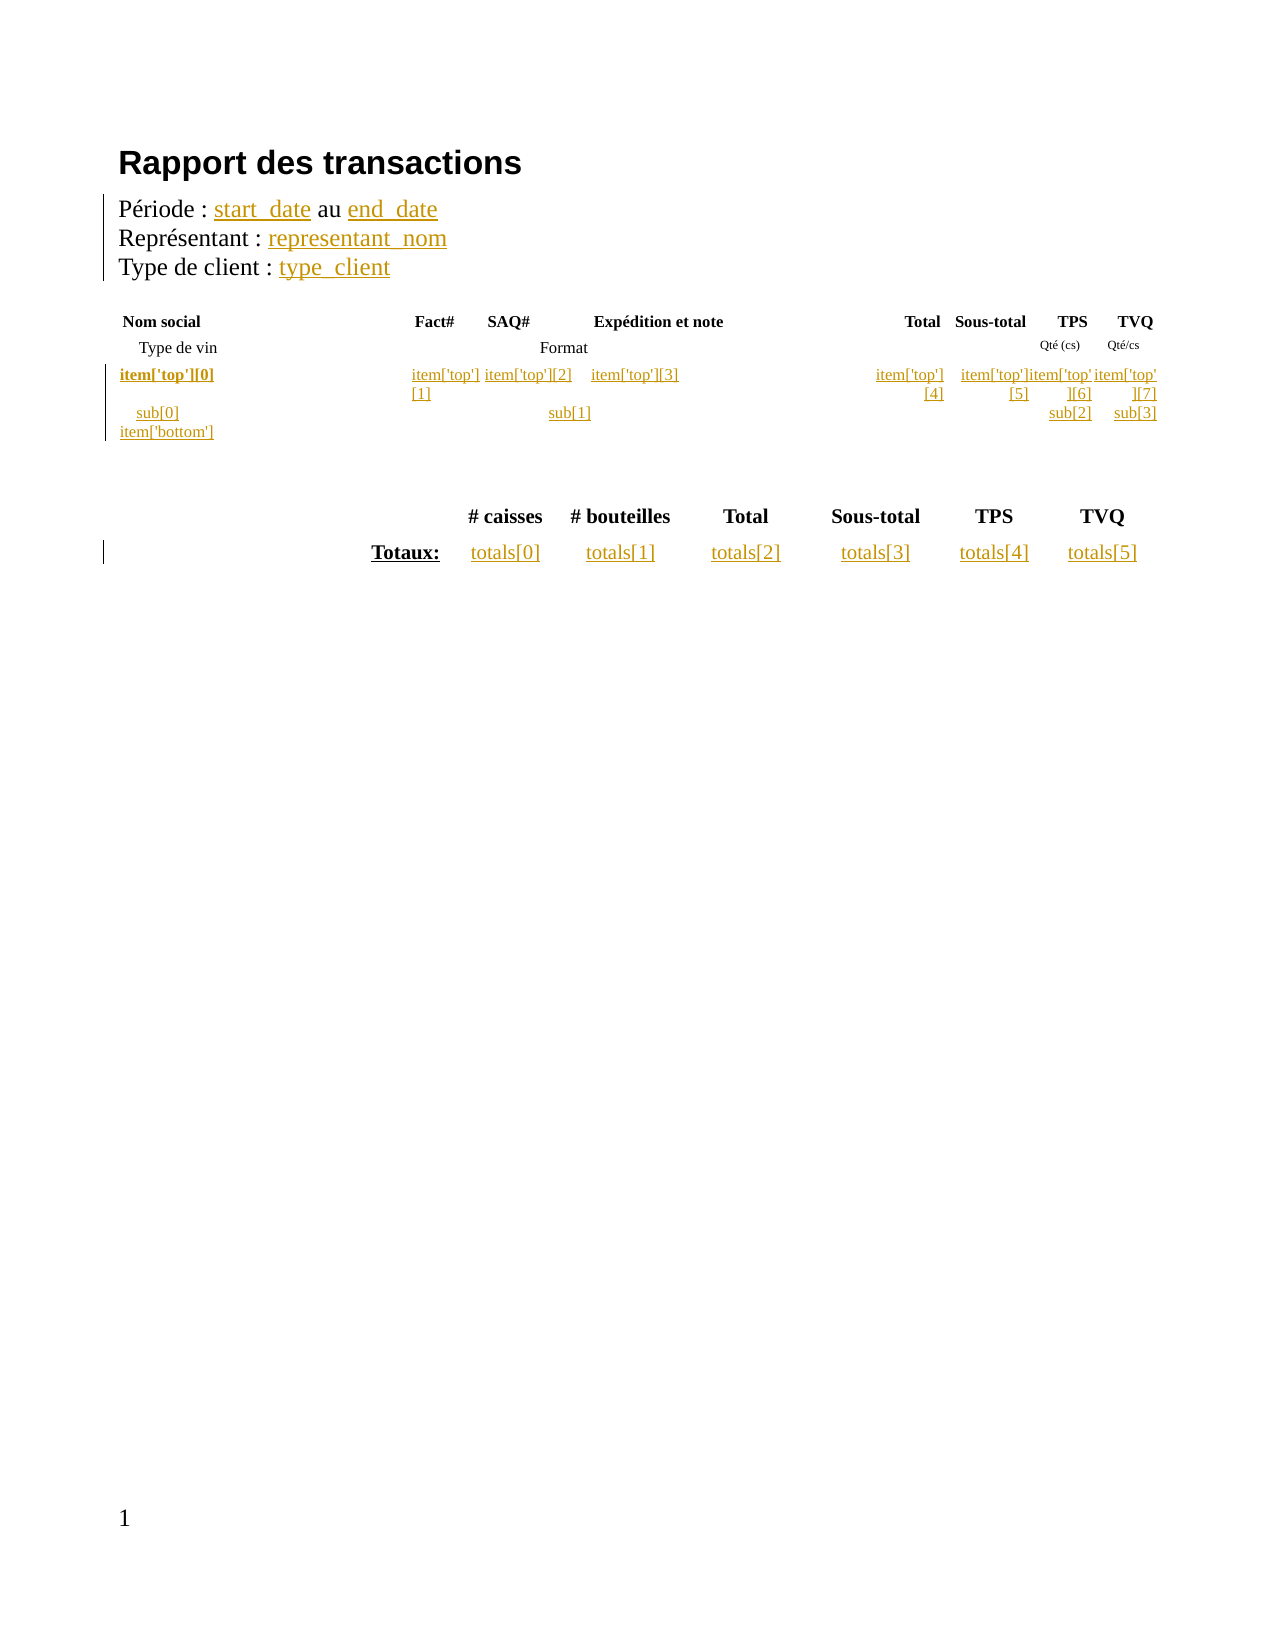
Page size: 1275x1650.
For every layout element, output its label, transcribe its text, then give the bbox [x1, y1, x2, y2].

table_header item['top'][1] [411, 365, 484, 403]
table_cell [944, 422, 1028, 441]
table_cell [120, 360, 1154, 381]
table_header Nom social [120, 309, 412, 334]
table_header SAQ# [484, 309, 591, 334]
text Type de client : type_client [118, 252, 1157, 281]
text Représentant : representant_nom [118, 223, 1157, 252]
table_cell sub[1] [484, 403, 591, 422]
table_cell Totaux: [361, 534, 450, 570]
table_cell [944, 335, 1029, 360]
table_cell totals[0] [450, 534, 560, 570]
table_header item['top'][7] [1091, 365, 1154, 403]
text Période : start_date au end_date [118, 194, 1157, 223]
table_header # bouteilles [560, 499, 681, 534]
table_cell [873, 403, 943, 422]
table_cell [591, 422, 873, 441]
table_cell sub[0] [120, 403, 484, 422]
table_header [361, 499, 450, 534]
table_header item['top'][4] [873, 365, 943, 403]
table_header Total [681, 499, 811, 534]
table_cell [591, 403, 873, 422]
table_cell sub[3] [1091, 403, 1154, 422]
table_cell item['bottom'] [120, 422, 591, 441]
table_cell [944, 403, 1028, 422]
table_header item['top'][2] [484, 365, 591, 403]
table_header ][6] [1029, 382, 1091, 403]
table_cell sub[2] [1029, 403, 1091, 422]
table_cell [873, 335, 944, 360]
table_header item['top'][0] [120, 365, 411, 403]
table_cell totals[3] [811, 534, 941, 570]
table_header TVQ [1091, 309, 1156, 334]
table_header item['top'][5] [944, 365, 1028, 403]
table_cell Type de vin [120, 335, 412, 360]
table_cell totals[1] [560, 534, 681, 570]
table_cell Format [484, 335, 591, 360]
table_cell [1029, 422, 1091, 441]
table_header item['top' [1029, 365, 1091, 381]
table_header TVQ [1048, 499, 1157, 534]
table_cell totals[2] [681, 534, 811, 570]
table_header TPS [941, 499, 1048, 534]
table_header # caisses [450, 499, 560, 534]
table_cell totals[5] [1048, 534, 1157, 570]
table_header Sous-total [944, 309, 1029, 334]
table_cell [873, 422, 943, 441]
table_header Total [873, 309, 944, 334]
subtitle Rapport des transactions [118, 143, 1157, 182]
table_cell [591, 335, 873, 360]
table_header item['top'][3] [591, 365, 873, 403]
table_cell Qté/cs [1091, 335, 1156, 360]
table_cell Qté (cs) [1029, 335, 1091, 360]
table_cell totals[4] [941, 534, 1048, 570]
table_header TPS [1029, 309, 1091, 334]
table_header Expédition et note [591, 309, 873, 334]
table_cell [1091, 422, 1154, 441]
table_header Sous-total [811, 499, 941, 534]
table_header Fact# [412, 309, 484, 360]
